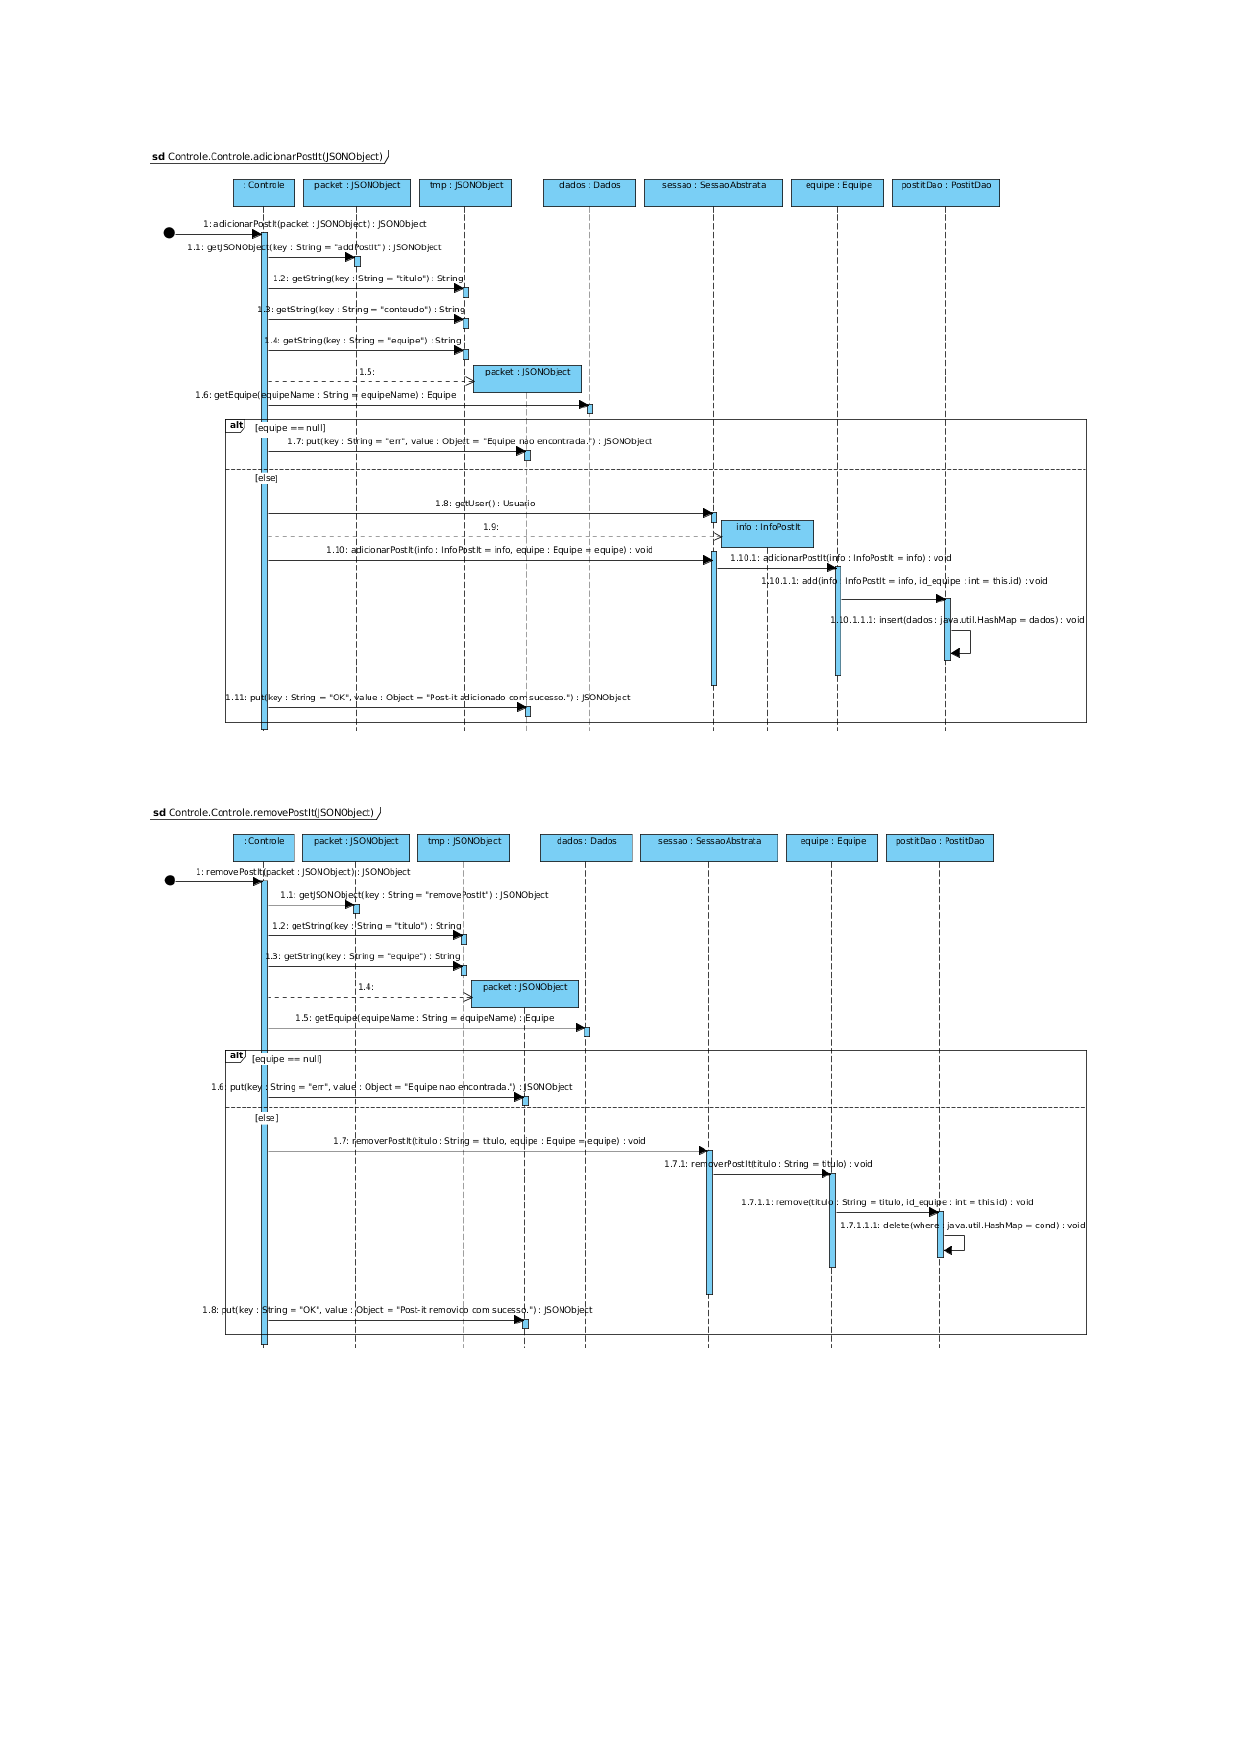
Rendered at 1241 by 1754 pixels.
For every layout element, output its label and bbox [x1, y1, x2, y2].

picture [150, 807, 1091, 1348]
picture [150, 150, 1091, 731]
